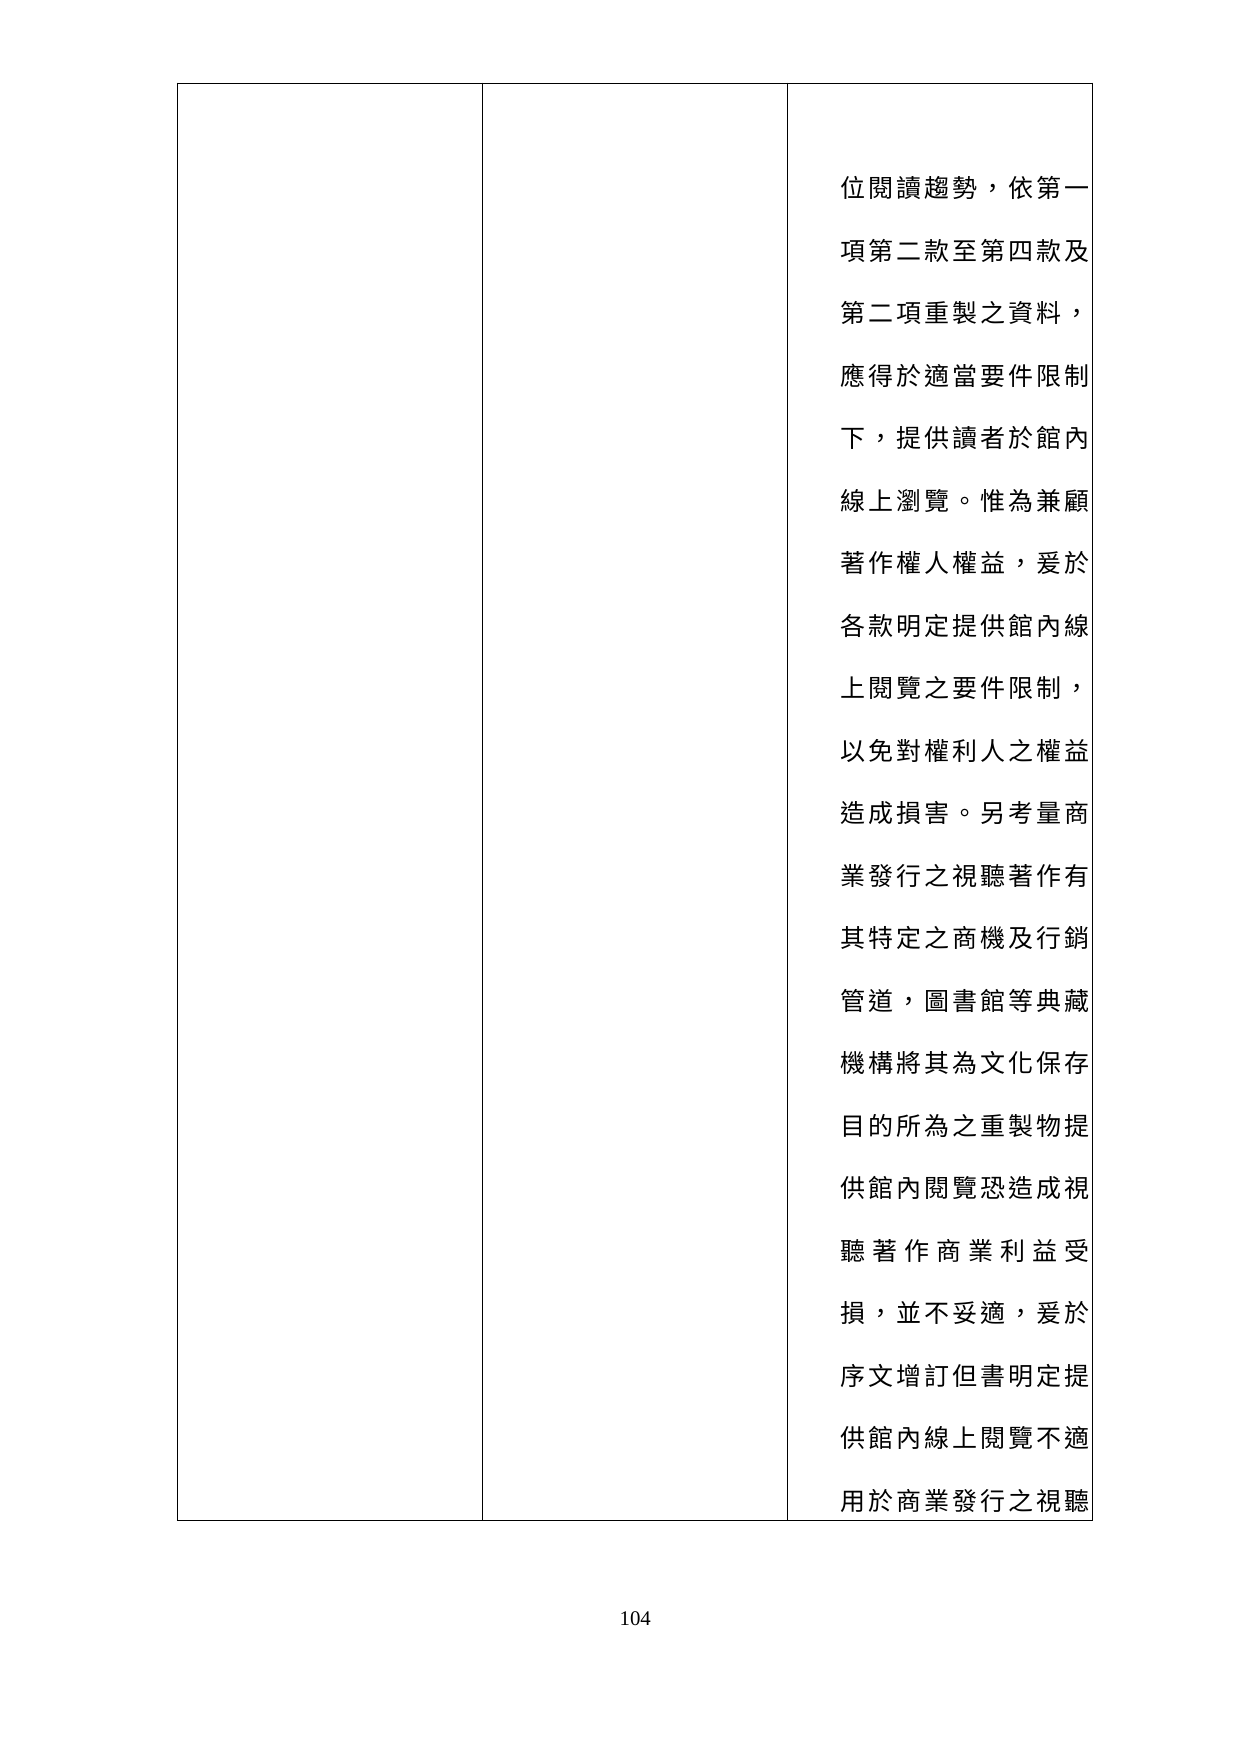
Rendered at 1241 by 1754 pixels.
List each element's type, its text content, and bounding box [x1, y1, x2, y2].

table_cell 位閱讀趨勢，依第一項第二款至第四款及第二項重製之資料，應得於適當要件限制下，提供讀者於館內線上瀏覽。惟為兼顧著作權人權益，爰於各款明定提供館內線上閱覽之要件限制，以免對權利人之權益造成損害。另考量商業發行之視聽著作有其特定之商機及行銷管道，圖書館等典藏機構將其為文化保存目的所為之重製物提供館內閱覽恐造成視聽著作商業利益受損，並不妥適，爰於序文增訂但書明定提供館內線上閱覽不適用於商業發行之視聽 [788, 84, 1092, 1520]
table_cell [178, 84, 482, 1520]
table_cell [483, 84, 787, 1520]
